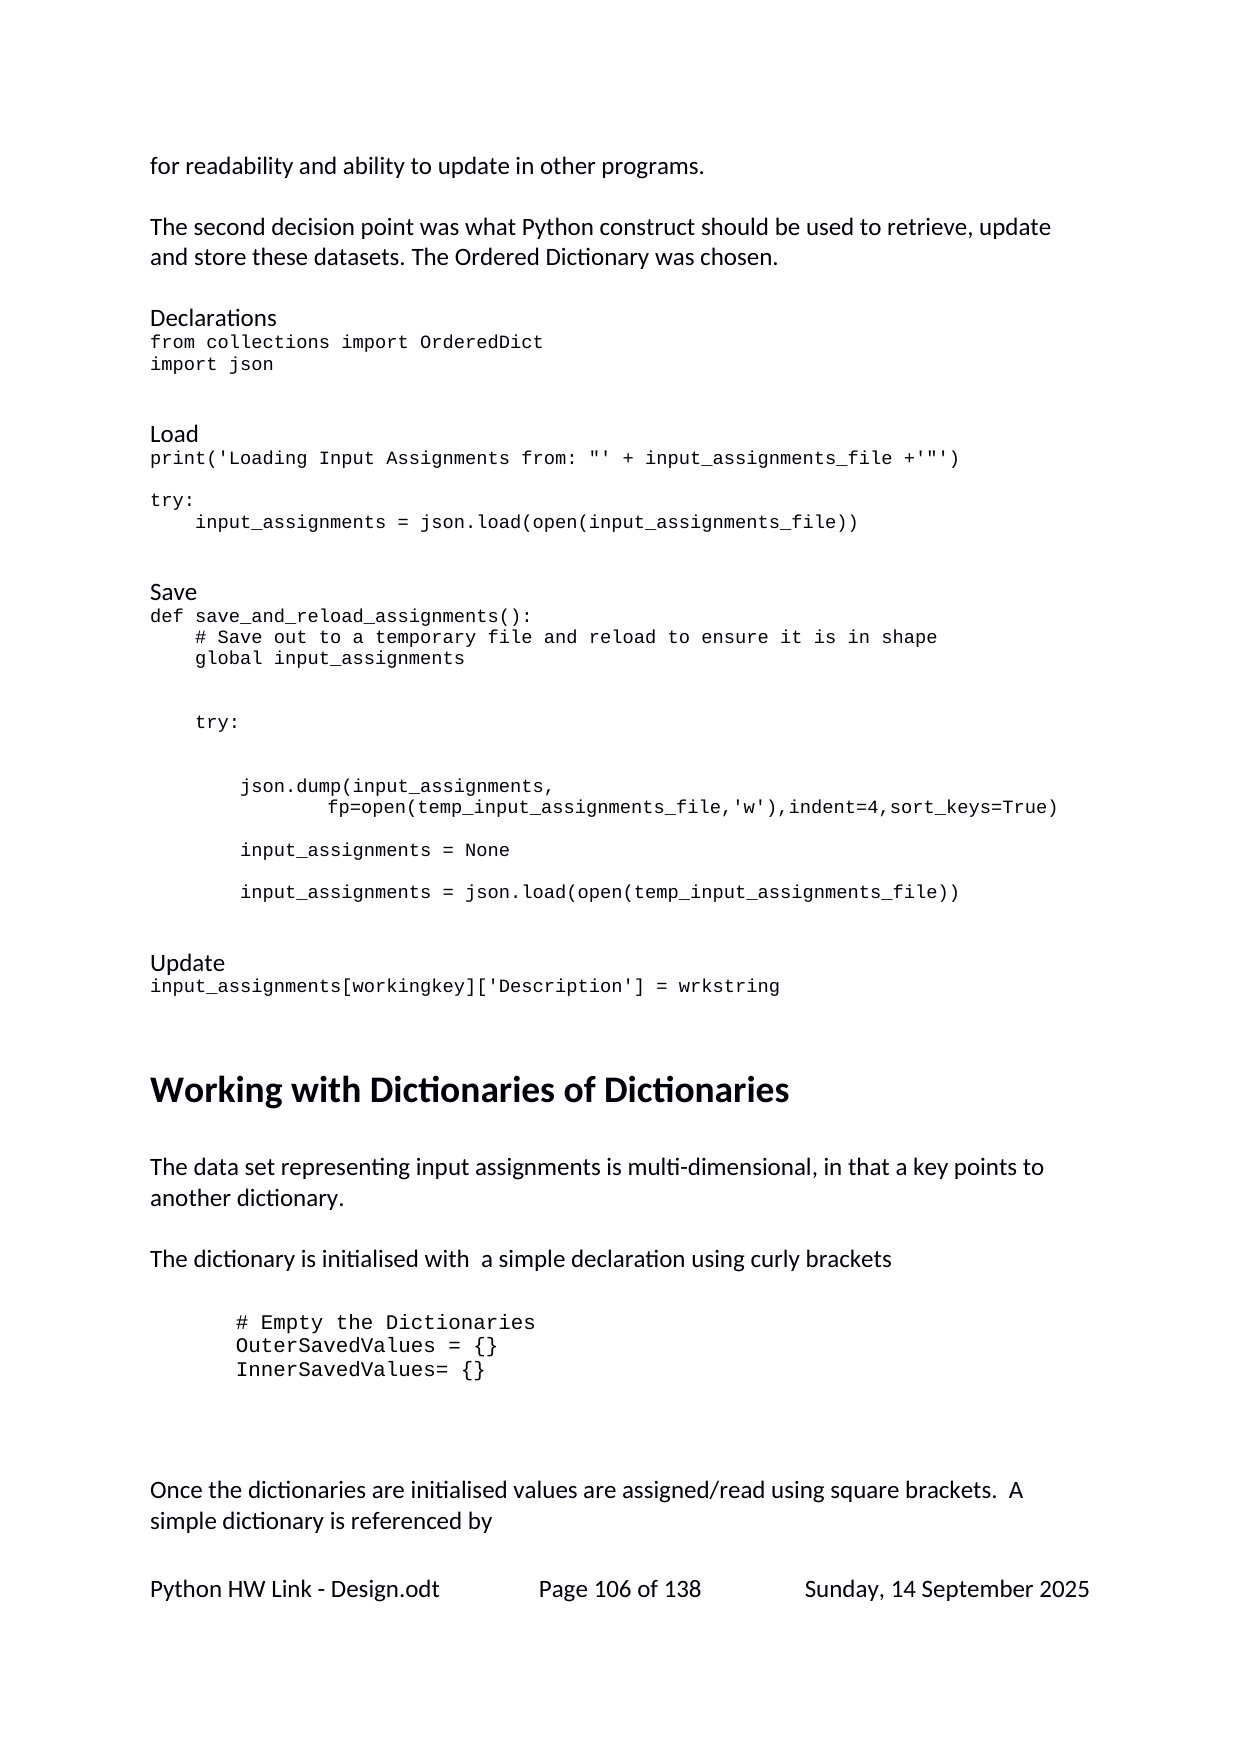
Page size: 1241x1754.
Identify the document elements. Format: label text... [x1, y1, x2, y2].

text json.dump(input_assignments, [150, 777, 1090, 798]
text for readability and ability to update in other programs. [150, 150, 1090, 181]
text The data set representing input assignments is multi-dimensional, in that a key points to another dictionary. [150, 1151, 1090, 1212]
text input_assignments = json.load(open(input_assignments_file)) [150, 512, 1090, 534]
text Update [150, 947, 1090, 977]
text input_assignments = json.load(open(temp_input_assignments_file)) [150, 883, 1090, 904]
text Load [150, 418, 1090, 449]
text # Save out to a temporary file and reload to ensure it is in shape [150, 628, 1090, 649]
text fp=open(temp_input_assignments_file,'w'),indent=4,sort_keys=True) [150, 798, 1090, 819]
text print('Loading Input Assignments from: "' + input_assignments_file +'"') [150, 449, 1090, 470]
text from collections import OrderedDict [150, 333, 1090, 354]
text input_assignments[workingkey]['Description'] = wrkstring [150, 977, 1090, 998]
text Declarations [150, 303, 1090, 333]
text The second decision point was what Python construct should be used to retrieve, update and store these datasets. The Ordered Dictionary was chosen. [150, 211, 1090, 272]
text global input_assignments [150, 649, 1090, 670]
subtitle Working with Dictionaries of Dictionaries [150, 1066, 1090, 1112]
text Save [150, 576, 1090, 607]
text try: [150, 713, 1090, 734]
text input_assignments = None [150, 840, 1090, 862]
text The dictionary is initialised with a simple declaration using curly brackets [150, 1243, 1090, 1273]
text try: [150, 491, 1090, 512]
text Once the dictionaries are initialised values are assigned/read using square brackets. A simple dictionary is referenced by [150, 1474, 1090, 1536]
text def save_and_reload_assignments(): [150, 607, 1090, 628]
text import json [150, 354, 1090, 376]
